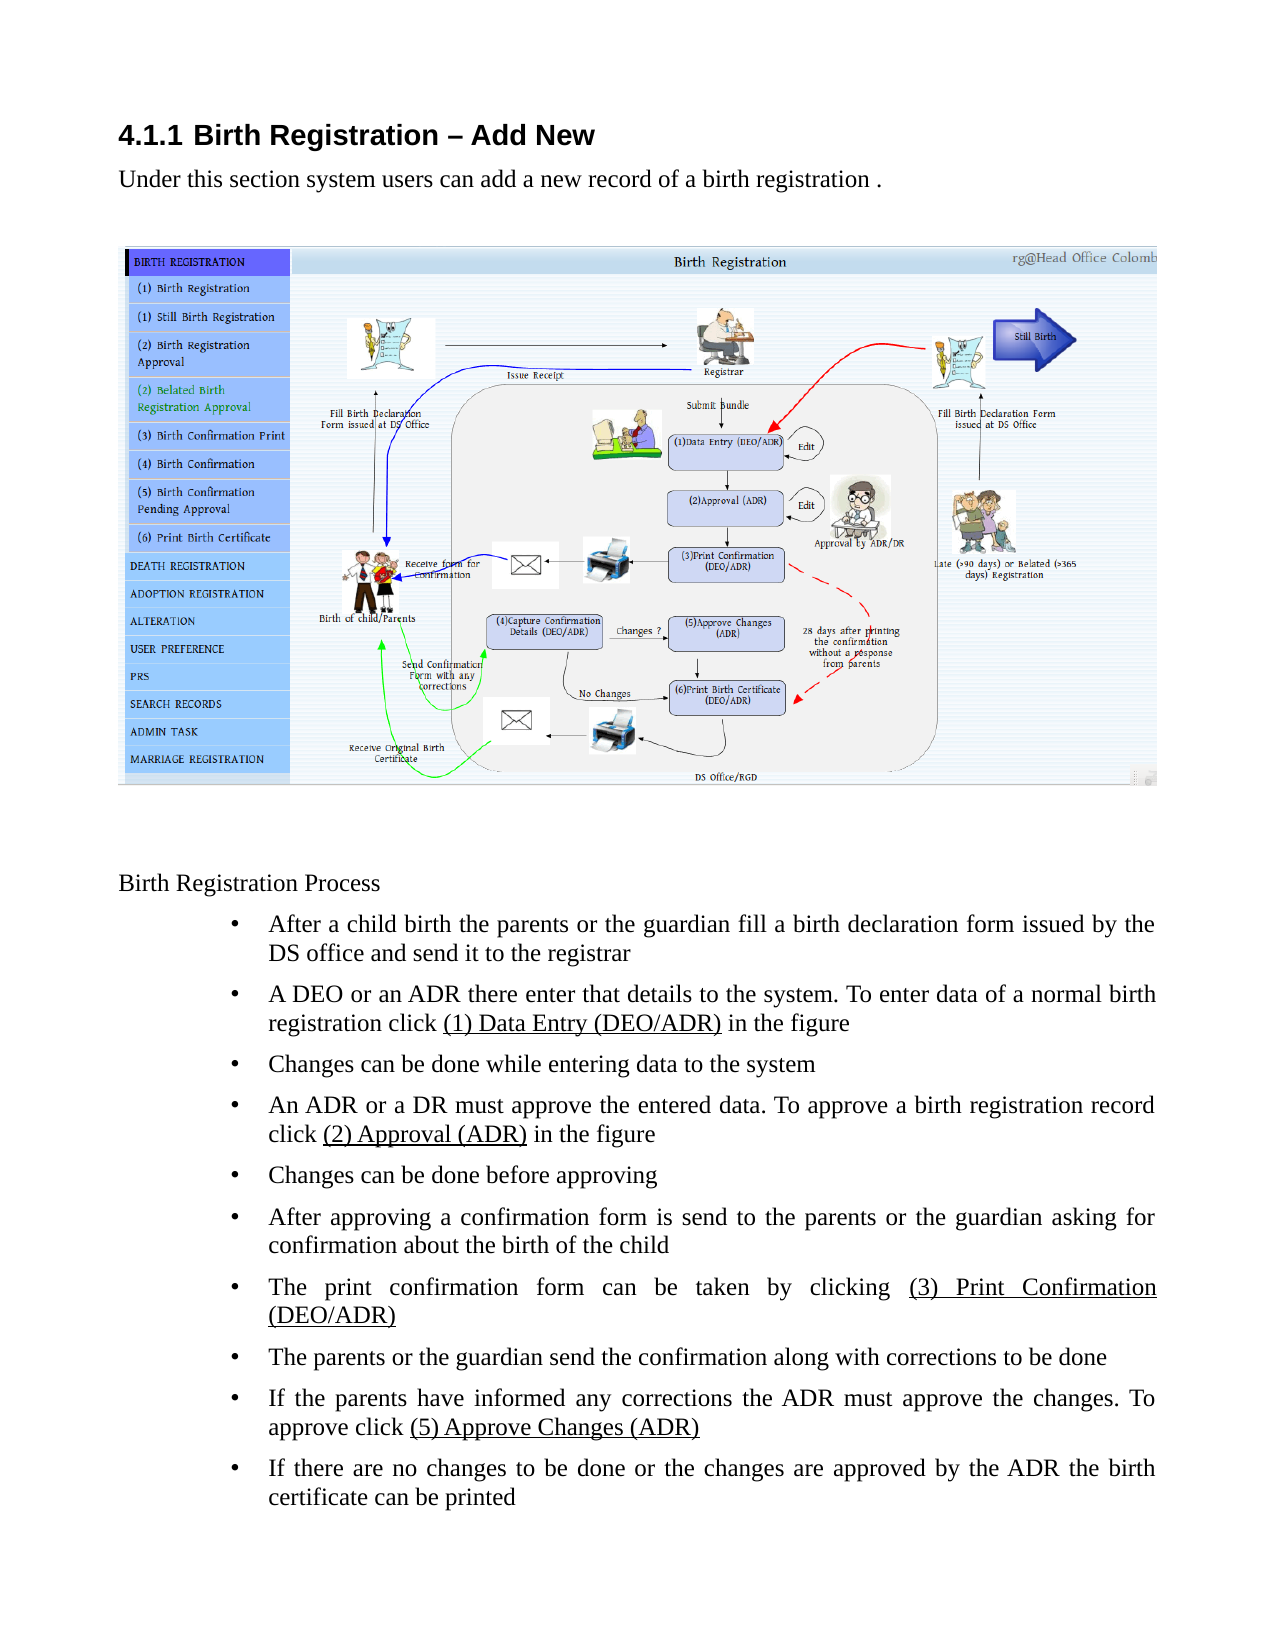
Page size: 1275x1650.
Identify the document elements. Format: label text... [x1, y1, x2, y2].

list An ADR or a DR must approve the entered data. To approve a birth registration record click (2) Approval (ADR) in the figure [231, 1091, 1157, 1148]
subtitle Birth Registration – Add New [118, 118, 1157, 152]
list Changes can be done while entering data to the system [231, 1049, 1157, 1078]
list A DEO or an ADR there enter that details to the system. To enter data of a normal birth registration click (1) Data Entry (DEO/ADR) in the figure [231, 979, 1157, 1037]
list Changes can be done before approving [231, 1161, 1157, 1189]
text Birth Registration Process [118, 868, 1157, 897]
list If the parents have informed any corrections the ADR must approve the changes. To approve click (5) Approve Changes (ADR) [231, 1383, 1157, 1441]
list If there are no changes to be done or the changes are approved by the ADR the birth certificate can be printed [231, 1453, 1157, 1511]
list The print confirmation form can be taken by clicking (3) Print Confirmation (DEO/ADR) [231, 1272, 1157, 1329]
list After a child birth the parents or the guardian fill a birth declaration form issued by the DS office and send it to the registrar [231, 909, 1157, 967]
list The parents or the guardian send the confirmation along with corrections to be done [231, 1342, 1157, 1371]
text Under this section system users can add a new record of a birth registration . [118, 164, 1157, 193]
list After approving a confirmation form is send to the parents or the guardian asking for confirmation about the birth of the child [231, 1202, 1157, 1259]
picture [118, 246, 1157, 786]
